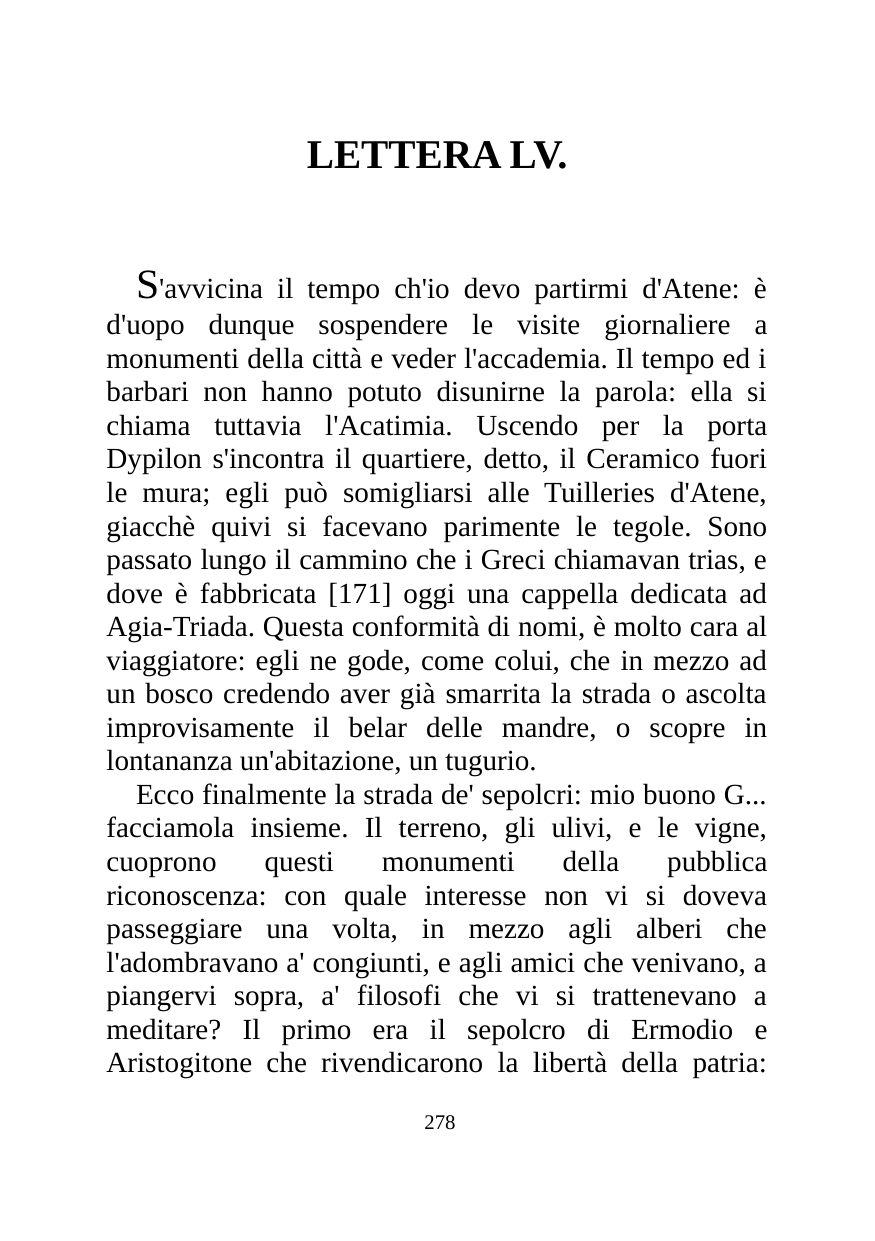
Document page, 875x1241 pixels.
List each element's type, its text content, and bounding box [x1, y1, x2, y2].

text Ecco finalmente la strada de' sepolcri: mio buono G... facciamola insieme. Il terreno, gli ulivi, e le vigne, cuoprono questi monumenti della pubblica riconoscenza: con quale interesse non vi si doveva passeggiare una volta, in mezzo agli alberi che l'adombravano a' congiunti, e agli amici che venivano, a piangervi sopra, a' filosofi che vi si trattenevano a meditare? Il primo era il sepolcro di Ermodio e Aristogitone che rivendicarono la libertà della patria: [106, 777, 768, 1079]
subtitle LETTERA LV. [106, 130, 768, 177]
text S'avvicina il tempo ch'io devo partirmi d'Atene: è d'uopo dunque sospendere le visite giornaliere a monumenti della città e veder l'accademia. Il tempo ed i barbari non hanno potuto disunirne la parola: ella si chiama tuttavia l'Acatimia. Uscendo per la porta Dypilon s'incontra il quartiere, detto, il Ceramico fuori le mura; egli può somigliarsi alle Tuilleries d'Atene, giacchè quivi si facevano parimente le tegole. Sono passato lungo il cammino che i Greci chiamavan trias, e dove è fabbricata [171] oggi una cappella dedicata ad Agia-Triada. Questa conformità di nomi, è molto cara al viaggiatore: egli ne gode, come colui, che in mezzo ad un bosco credendo aver già smarrita la strada o ascolta improvisamente il belar delle mandre, o scopre in lontananza un'abitazione, un tugurio. [106, 259, 768, 777]
